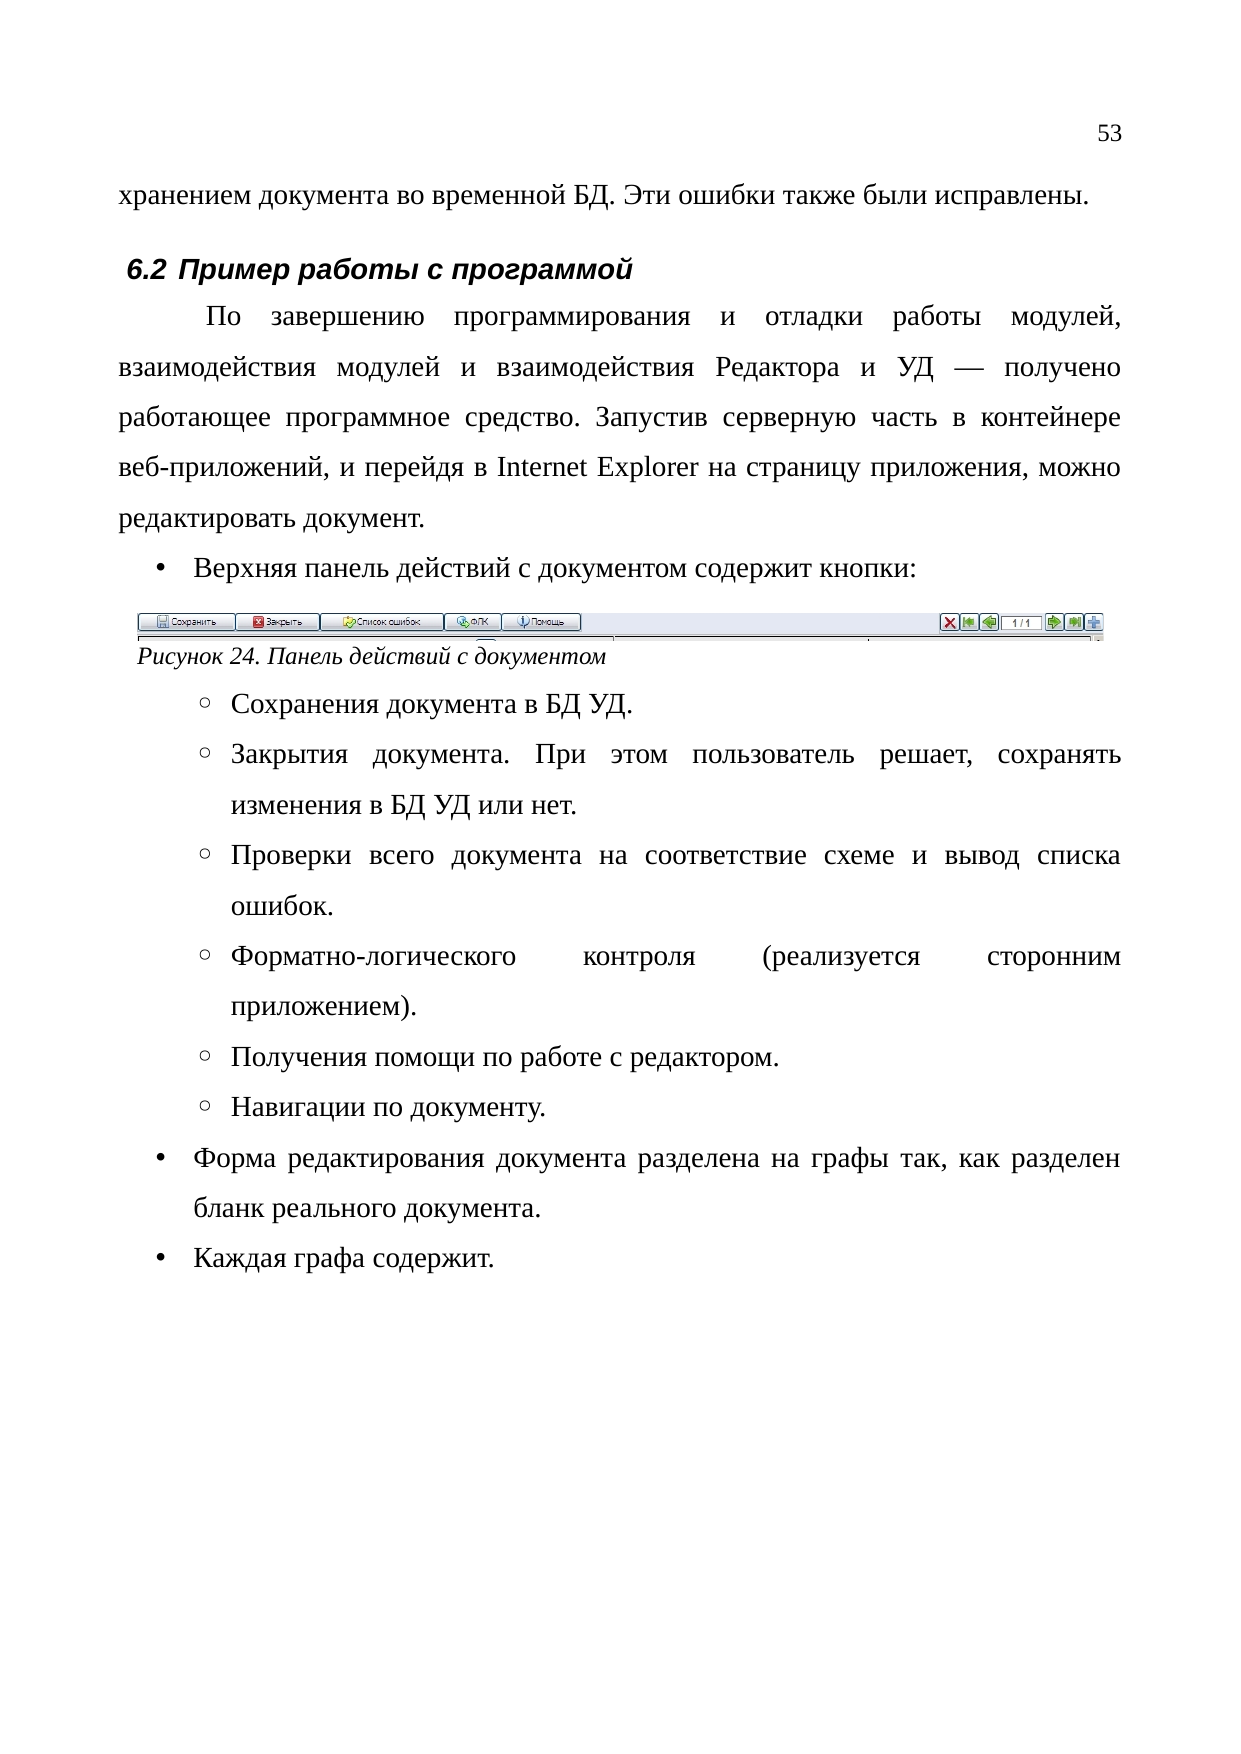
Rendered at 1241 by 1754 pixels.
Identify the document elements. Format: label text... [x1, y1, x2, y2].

picture [137, 613, 1104, 641]
list Сохранения документа в БД УД. [137, 600, 1122, 720]
list Каждая графа содержит. [156, 1240, 1122, 1274]
list Закрытия документа. При этом пользователь решает, сохранять изменения в БД УД или нет. [193, 737, 1122, 821]
text По завершению программирования и отладки работы модулей, взаимодействия модулей и взаимодействия Редактора и УД — получено работающее программное средство. Запустив серверную часть в контейнере веб-приложений, и перейдя в Internet Explorer на страницу приложения, можно редактировать документ. [118, 298, 1122, 533]
list Форматно-логического контроля (реализуется сторонним приложением). [193, 938, 1122, 1022]
text хранением документа во временной БД. Эти ошибки также были исправлены. [118, 177, 1122, 211]
list Верхняя панель действий с документом содержит кнопки: [156, 550, 1122, 584]
subtitle Пример работы с программой [118, 252, 1122, 286]
list Проверки всего документа на соответствие схеме и вывод списка ошибок. [193, 837, 1122, 921]
list Рисунок 24. Панель действий с документом [137, 641, 1103, 669]
list Навигации по документу. [193, 1089, 1122, 1123]
list Форма редактирования документа разделена на графы так, как разделен бланк реального документа. [156, 1140, 1122, 1224]
list Получения помощи по работе с редактором. [193, 1039, 1122, 1072]
